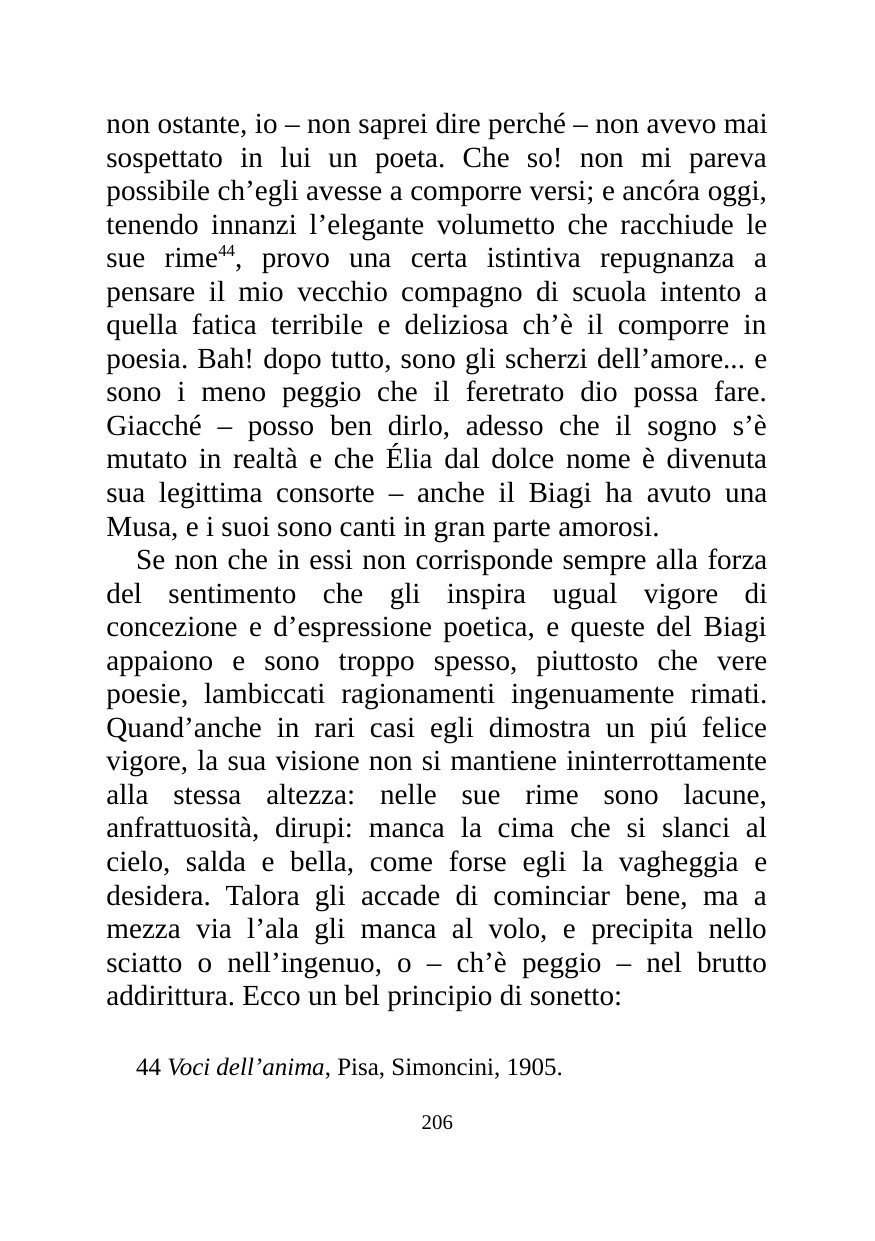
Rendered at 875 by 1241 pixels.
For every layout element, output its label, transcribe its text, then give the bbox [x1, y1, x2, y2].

text Se non che in essi non corrisponde sempre alla forza del sentimento che gli inspira ugual vigore di concezione e d’espressione poetica, e queste del Biagi appaiono e sono troppo spesso, piuttosto che vere poesie, lambiccati ragionamenti ingenuamente rimati. Quand’anche in rari casi egli dimostra un piú felice vigore, la sua visione non si mantiene ininterrottamente alla stessa altezza: nelle sue rime sono lacune, anfrattuosità, dirupi: manca la cima che si slanci al cielo, salda e bella, come forse egli la vagheggia e desidera. Talora gli accade di cominciar bene, ma a mezza via l’ala gli manca al volo, e precipita nello sciatto o nell’ingenuo, o – ch’è peggio – nel brutto addirittura. Ecco un bel principio di sonetto: [106, 542, 768, 1012]
text Voci dell’anima, Pisa, Simoncini, 1905. [106, 1052, 768, 1080]
text non ostante, io – non saprei dire perché – non avevo mai sospettato in lui un poeta. Che so! non mi pareva possibile ch’egli avesse a comporre versi; e ancóra oggi, tenendo innanzi l’elegante volumetto che racchiude le sue rime, provo una certa istintiva repugnanza a pensare il mio vecchio compagno di scuola intento a quella fatica terribile e deliziosa ch’è il comporre in poesia. Bah! dopo tutto, sono gli scherzi dell’amore... e sono i meno peggio che il feretrato dio possa fare. Giacché – posso ben dirlo, adesso che il sogno s’è mutato in realtà e che Élia dal dolce nome è divenuta sua legittima consorte – anche il Biagi ha avuto una Musa, e i suoi sono canti in gran parte amorosi. [106, 106, 768, 542]
